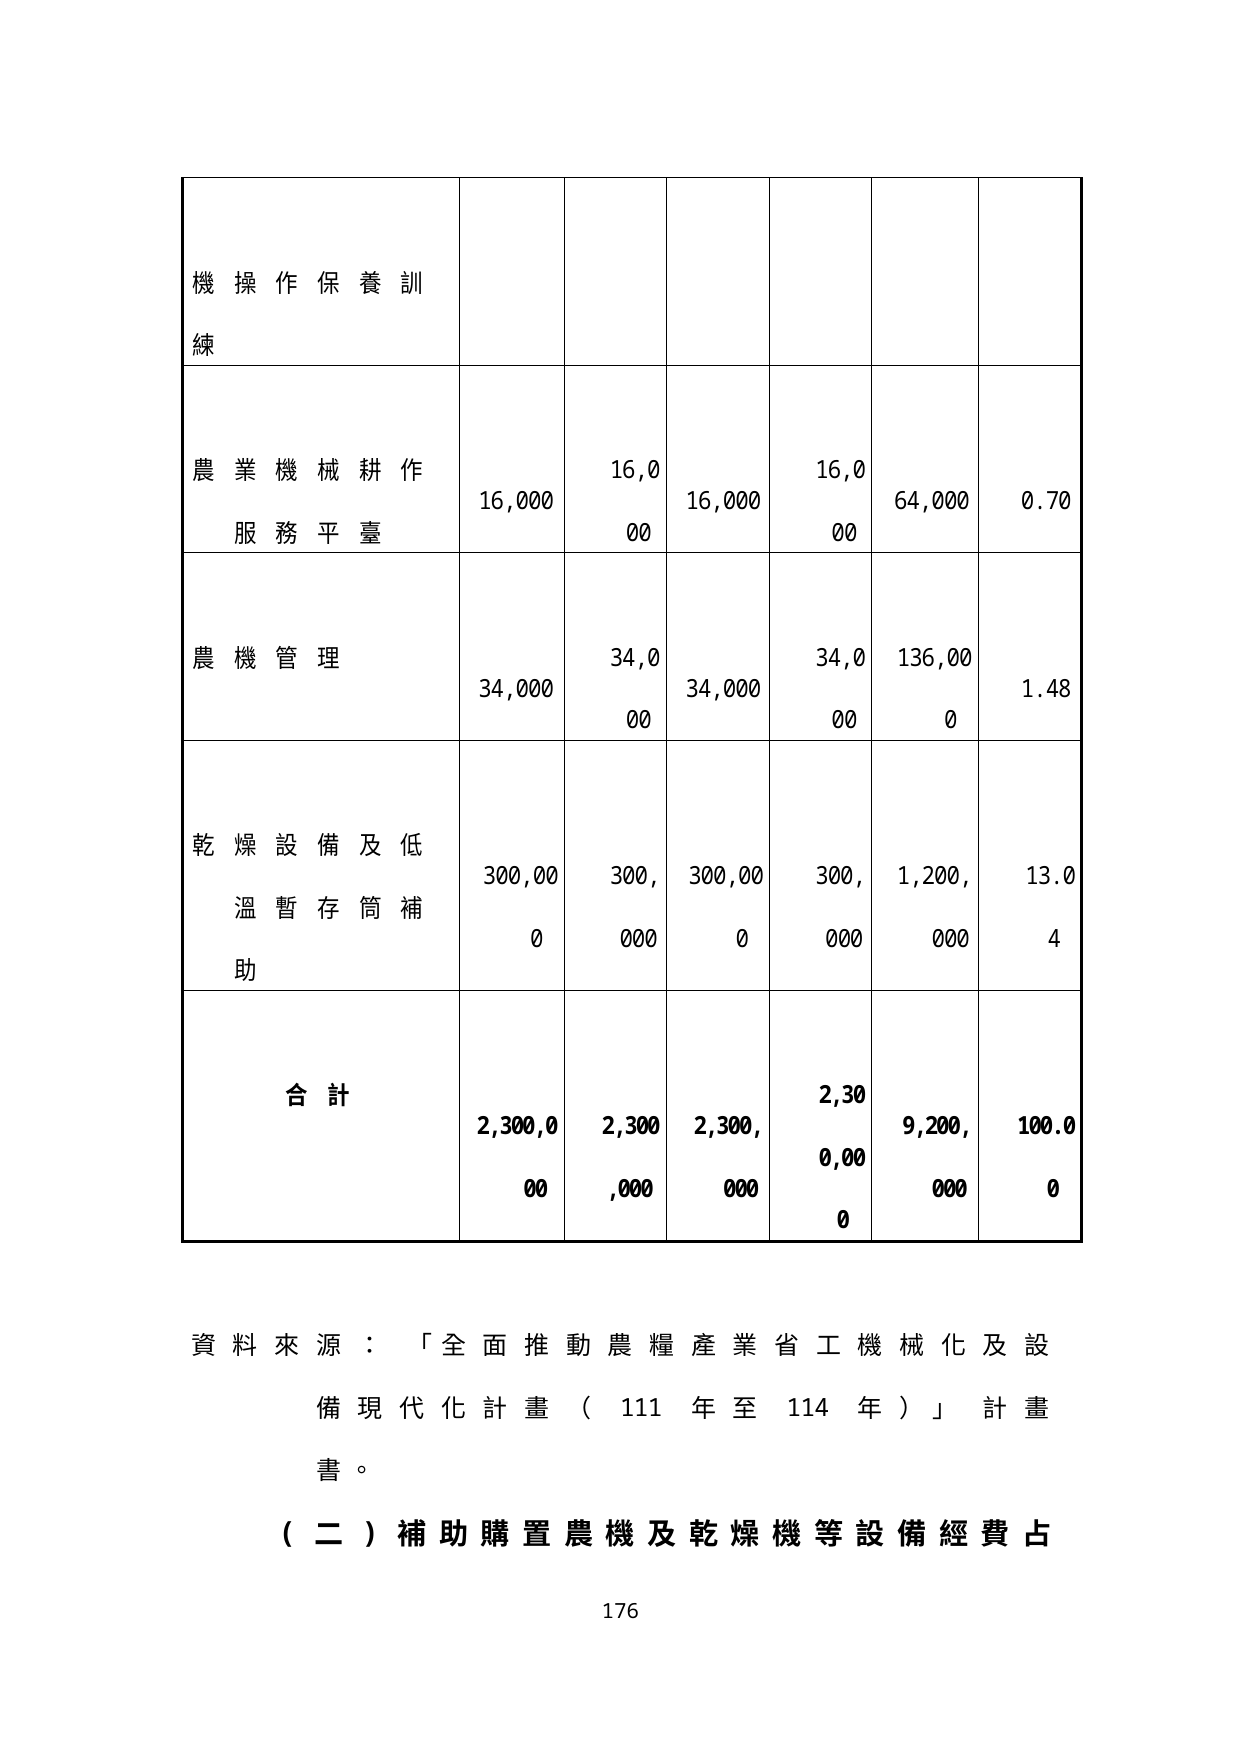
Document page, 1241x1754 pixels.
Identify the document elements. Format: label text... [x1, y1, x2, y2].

table_cell 64,000 [872, 366, 978, 552]
table_cell 300,000 [565, 741, 666, 990]
table_cell 300,000 [460, 741, 564, 990]
table_cell 34,000 [667, 553, 769, 740]
table_cell 2,300,000 [667, 991, 769, 1240]
table_cell 0.70 [979, 366, 1080, 552]
table_cell 34,000 [770, 553, 871, 740]
table_cell 1.48 [979, 553, 1080, 740]
table_cell [770, 178, 871, 365]
table_cell 2,300,000 [770, 991, 871, 1240]
table_cell 13.04 [979, 741, 1080, 990]
table_cell [872, 178, 978, 365]
table_cell 乾燥設備及低溫暫存筒補助 [184, 741, 459, 990]
table_cell 9,200,000 [872, 991, 978, 1240]
table_cell 合計 [184, 991, 459, 1240]
table_cell 136,000 [872, 553, 978, 740]
table_cell [565, 178, 666, 365]
table_cell 300,000 [770, 741, 871, 990]
table_cell 農業機械耕作服務平臺 [184, 366, 459, 552]
table_cell 34,000 [565, 553, 666, 740]
table_cell [460, 178, 564, 365]
table_cell 100.00 [979, 991, 1080, 1240]
table_cell 300,000 [667, 741, 769, 990]
table_cell 16,000 [667, 366, 769, 552]
table_cell 2,300,000 [460, 991, 564, 1240]
table_cell 2,300,000 [565, 991, 666, 1240]
table_cell 16,000 [770, 366, 871, 552]
table_cell 農機管理 [184, 553, 459, 740]
text 資料來源：「全面推動農糧產業省工機械化及設備現代化計畫（111年至114年）」計畫書。 [169, 1302, 1058, 1490]
table_cell 1,200,000 [872, 741, 978, 990]
text (二)補助購置農機及乾燥機等設備經費占 [242, 1490, 1058, 1552]
table_cell 16,000 [565, 366, 666, 552]
table_cell 機操作保養訓練 [184, 178, 459, 365]
table_cell [667, 178, 769, 365]
table_cell 16,000 [460, 366, 564, 552]
table_cell 34,000 [460, 553, 564, 740]
table_cell [979, 178, 1080, 365]
